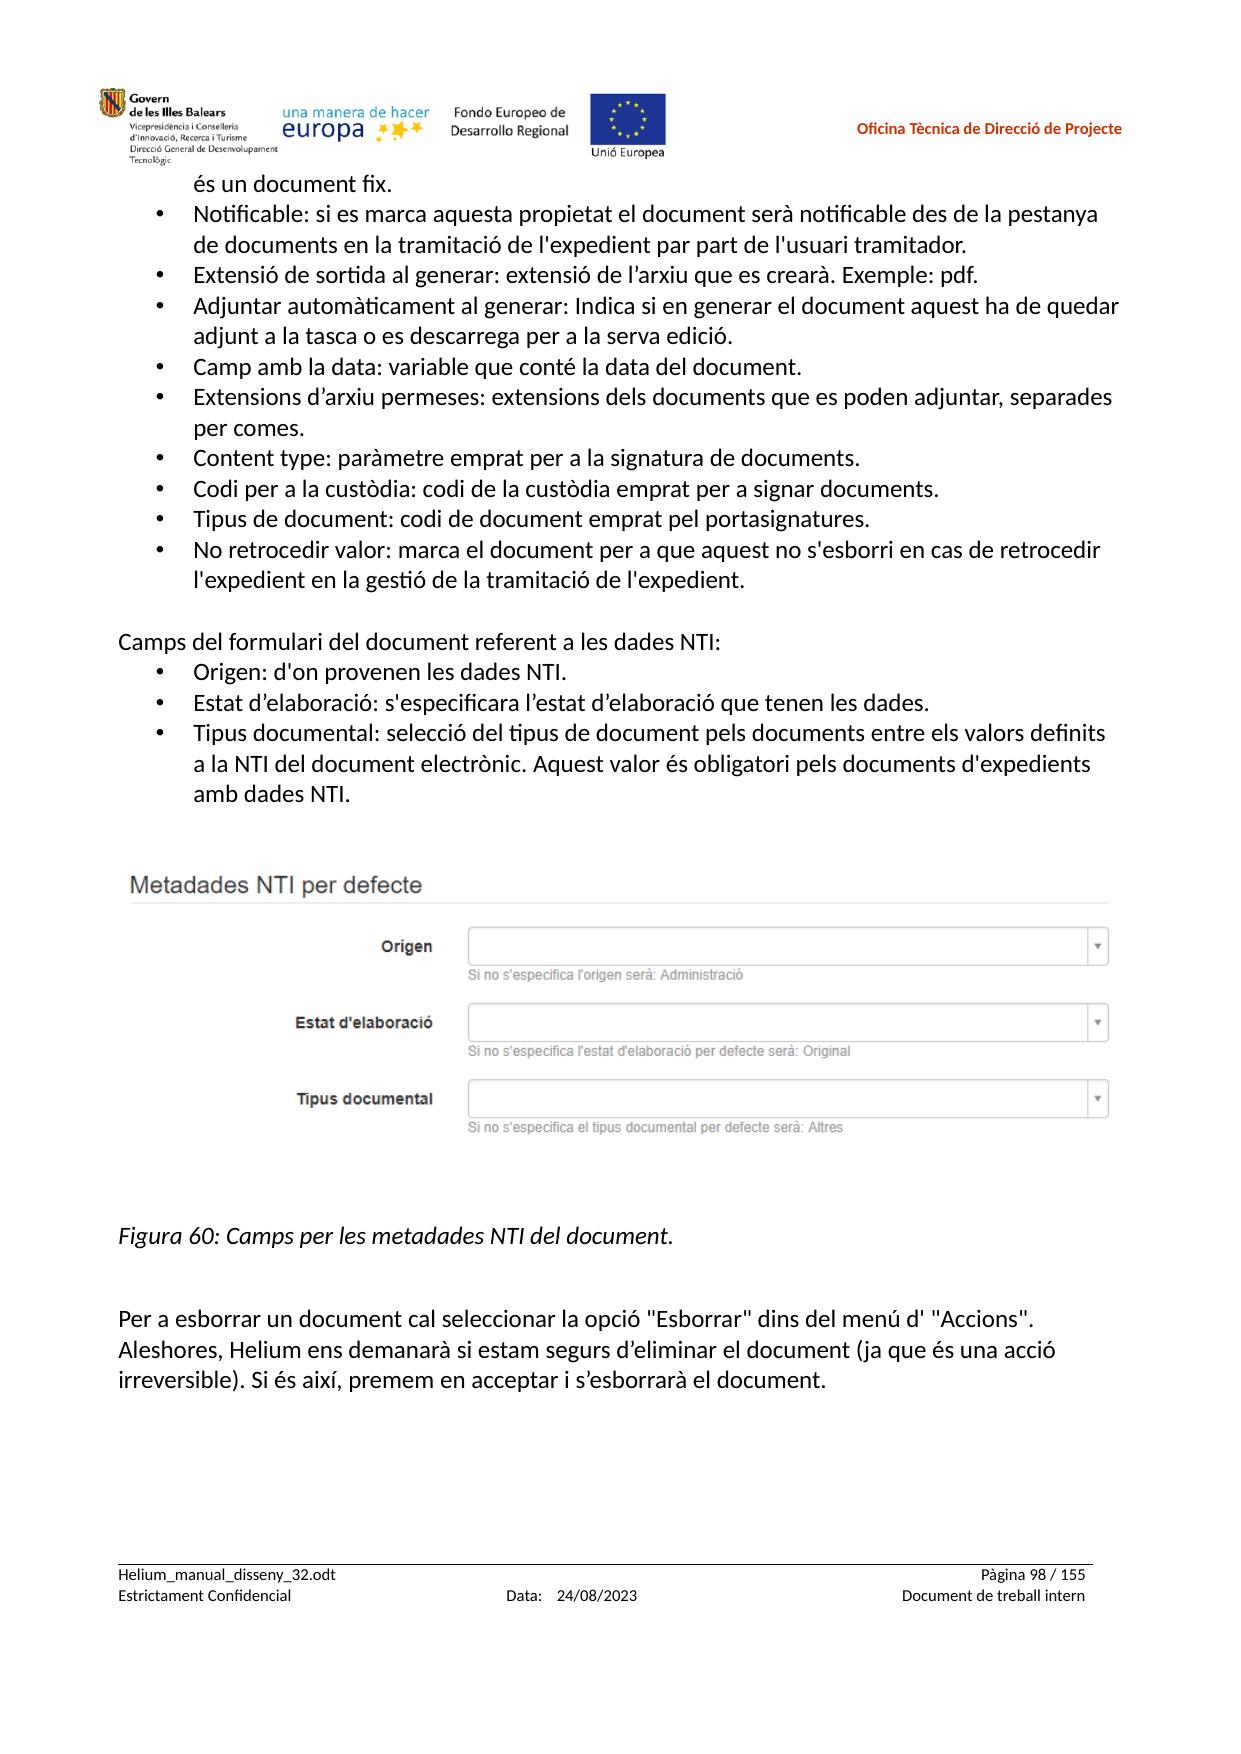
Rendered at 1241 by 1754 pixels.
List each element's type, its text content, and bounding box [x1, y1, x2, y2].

list Camp amb la data: variable que conté la data del document. [156, 351, 1122, 382]
list Adjuntar automàticament al generar: Indica si en generar el document aquest ha de quedar adjunt a la tasca o es descarrega per a la serva edició. [156, 290, 1122, 351]
list No retrocedir valor: marca el document per a que aquest no s'esborri en cas de retrocedir l'expedient en la gestió de la tramitació de l'expedient. [156, 534, 1122, 595]
picture [118, 870, 1123, 1190]
list Tipus de document: codi de document emprat pel portasignatures. [156, 504, 1122, 534]
list Notificable: si es marca aquesta propietat el document serà notificable des de la pestanya de documents en la tramitació de l'expedient par part de l'usuari tramitador. [156, 198, 1122, 259]
list Extensió de sortida al generar: extensió de l’arxiu que es crearà. Exemple: pdf. [156, 259, 1122, 290]
list Extensions d’arxiu permeses: extensions dels documents que es poden adjuntar, separades per comes. [156, 382, 1122, 443]
list Tipus documental: selecció del tipus de document pels documents entre els valors definits a la NTI del document electrònic. Aquest valor és obligatori pels documents d'expedients amb dades NTI. [156, 717, 1122, 809]
list Codi per a la custòdia: codi de la custòdia emprat per a signar documents. [156, 473, 1122, 504]
text Per a esborrar un document cal seleccionar la opció "Esborrar" dins del menú d' "Accions". Aleshores, Helium ens demanarà si estam segurs d’eliminar el document (ja que és una acció irreversible). Si és així, premem en acceptar i s’esborrarà el document. [118, 1303, 1122, 1395]
text Figura 60: Camps per les metadades NTI del document. [118, 1190, 1122, 1251]
list és un document fix. [156, 168, 1122, 198]
text Camps del formulari del document referent a les dades NTI: [118, 626, 1122, 656]
list Estat d’elaboració: s'especificara l’estat d’elaboració que tenen les dades. [156, 687, 1122, 717]
list Origen: d'on provenen les dades NTI. [156, 656, 1122, 687]
list Content type: paràmetre emprat per a la signatura de documents. [156, 443, 1122, 473]
picture [99, 87, 668, 166]
